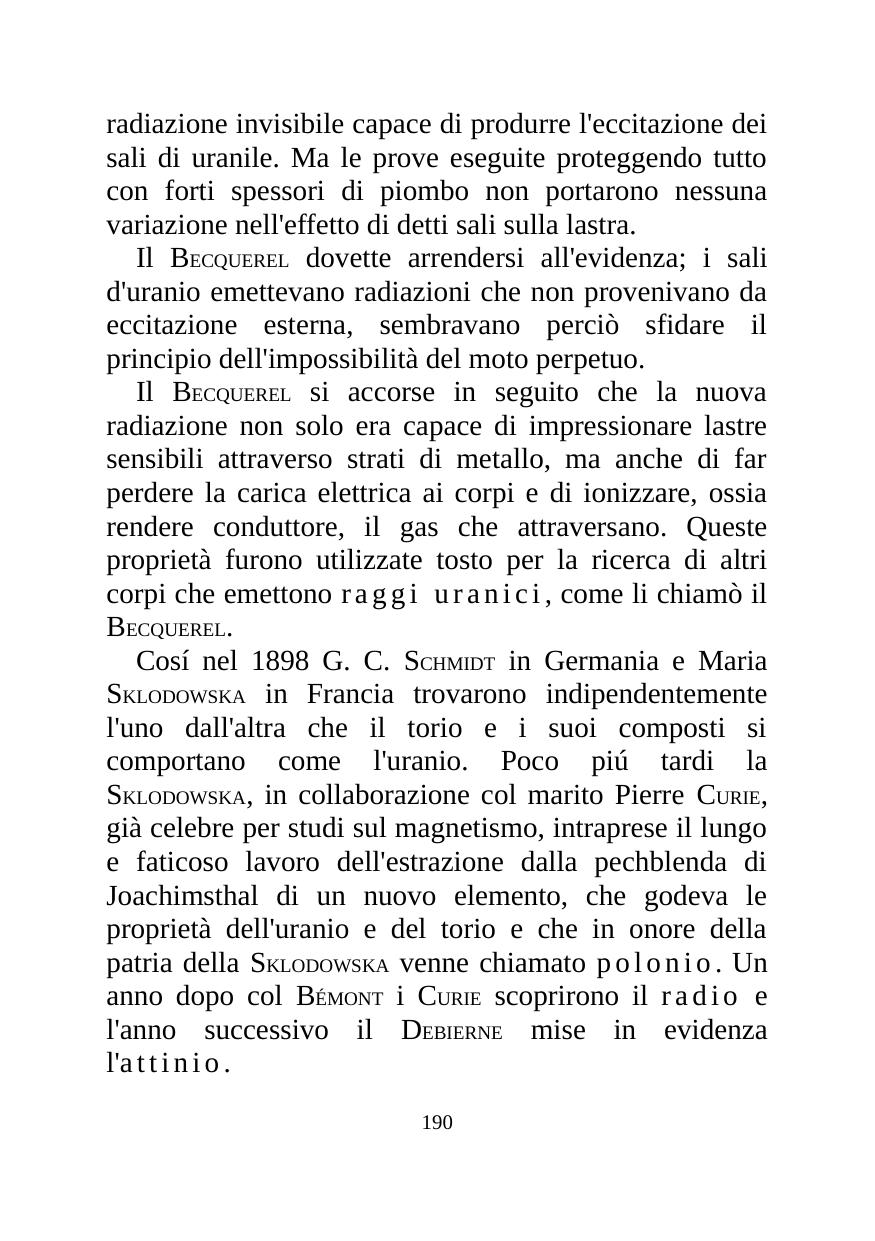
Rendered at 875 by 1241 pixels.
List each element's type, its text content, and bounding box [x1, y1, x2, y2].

text Cosí nel 1898 G. C. Schmidt in Germania e Maria Sklodowska in Francia trovarono indipendentemente l'uno dall'altra che il torio e i suoi composti si comportano come l'uranio. Poco piú tardi la Sklodowska, in collaborazione col marito Pierre Curie, già celebre per studi sul magnetismo, intraprese il lungo e faticoso lavoro dell'estrazione dalla pechblenda di Joachimsthal di un nuovo elemento, che godeva le proprietà dell'uranio e del torio e che in onore della patria della Sklodowska venne chiamato polonio. Un anno dopo col Bémont i Curie scoprirono il radio e l'anno successivo il Debierne mise in evidenza l'attinio. [106, 643, 768, 1079]
text Il Becquerel dovette arrendersi all'evidenza; i sali d'uranio emettevano radiazioni che non provenivano da eccitazione esterna, sembravano perciò sfidare il principio dell'impossibilità del moto perpetuo. [106, 240, 768, 374]
text Il Becquerel si accorse in seguito che la nuova radiazione non solo era capace di impressionare lastre sensibili attraverso strati di metallo, ma anche di far perdere la carica elettrica ai corpi e di ionizzare, ossia rendere conduttore, il gas che attraversano. Queste proprietà furono utilizzate tosto per la ricerca di altri corpi che emettono raggi uranici, come li chiamò il Becquerel. [106, 374, 768, 643]
text radiazione invisibile capace di produrre l'eccitazione dei sali di uranile. Ma le prove eseguite proteggendo tutto con forti spessori di piombo non portarono nessuna variazione nell'effetto di detti sali sulla lastra. [106, 106, 768, 240]
